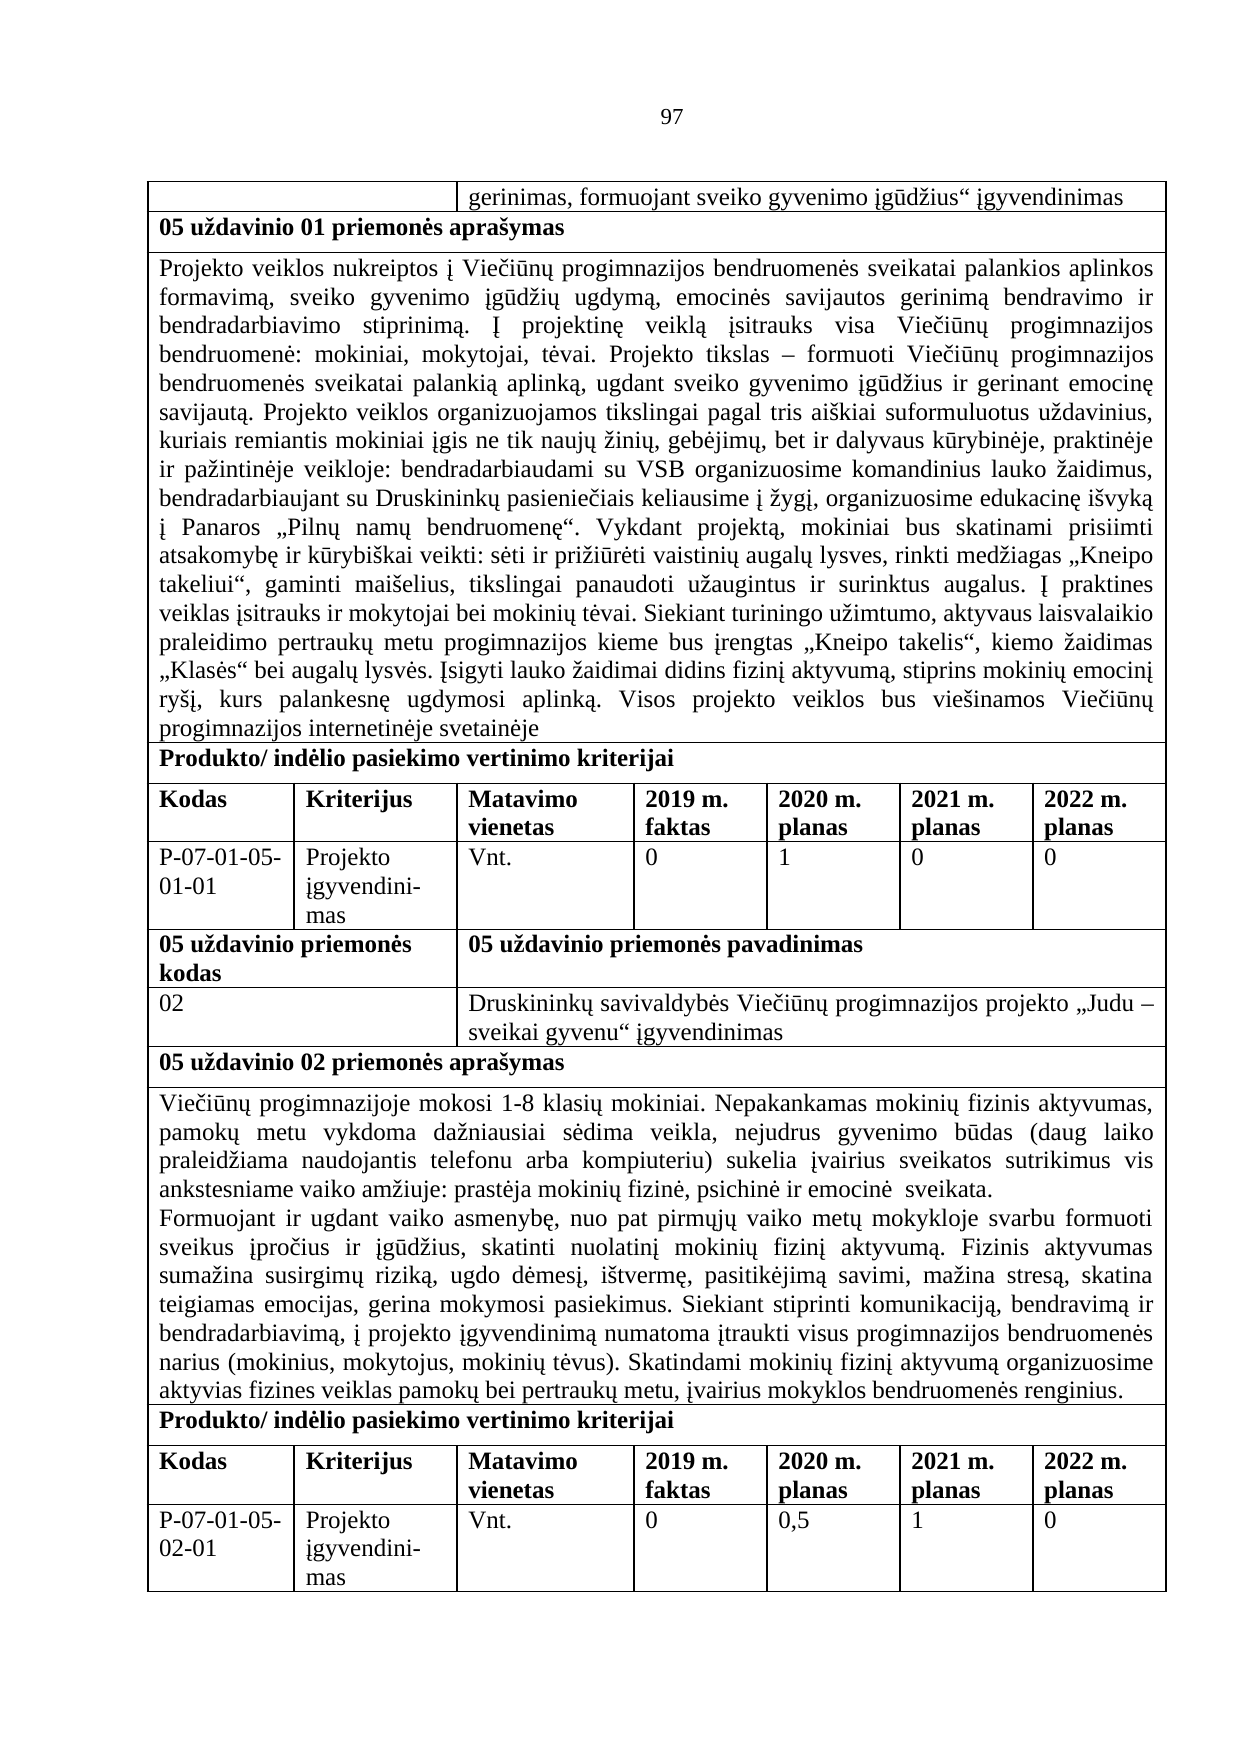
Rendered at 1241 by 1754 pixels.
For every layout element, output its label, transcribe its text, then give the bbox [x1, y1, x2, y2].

table_cell Produkto/ indėlio pasiekimo vertinimo kriterijai [149, 1405, 1165, 1445]
table_cell 2021 m. planas [901, 1446, 1032, 1504]
table_cell Vnt. [458, 1505, 633, 1591]
table_cell 1 [901, 1505, 1032, 1591]
table_cell 0 [635, 842, 766, 928]
table_cell 05 uždavinio 02 priemonės aprašymas [149, 1047, 1165, 1087]
table_cell Viečiūnų progimnazijoje mokosi 1-8 klasių mokiniai. Nepakankamas mokinių fizinis aktyvumas, pamokų metu vykdoma dažniausiai sėdima veikla, nejudrus gyvenimo būdas (daug laiko praleidžiama naudojantis telefonu arba kompiuteriu) sukelia įvairius sveikatos sutrikimus vis ankstesniame vaiko amžiuje: prastėja mokinių fizinė, psichinė ir emocinė sveikata. Formuojant ir ugdant vaiko asmenybę, nuo pat pirmųjų vaiko metų mokykloje svarbu formuoti sveikus įpročius ir įgūdžius, skatinti nuolatinį mokinių fizinį aktyvumą. Fizinis aktyvumas sumažina susirgimų riziką, ugdo dėmesį, ištvermę, pasitikėjimą savimi, mažina stresą, skatina teigiamas emocijas, gerina mokymosi pasiekimus. Siekiant stiprinti komunikaciją, bendravimą ir bendradarbiavimą, į projekto įgyvendinimą numatoma įtraukti visus progimnazijos bendruomenės narius (mokinius, mokytojus, mokinių tėvus). Skatindami mokinių fizinį aktyvumą organizuosime aktyvias fizines veiklas pamokų bei pertraukų metu, įvairius mokyklos bendruomenės renginius. [149, 1088, 1165, 1404]
table_cell P-07-01-05-02-01 [149, 1505, 293, 1591]
table_cell 05 uždavinio priemonės pavadinimas [458, 930, 1165, 987]
table_cell 2021 m. planas [901, 784, 1032, 841]
table_cell Projekto įgyvendini-mas [295, 842, 456, 928]
table_cell gerinimas, formuojant sveiko gyvenimo įgūdžius“ įgyvendinimas [458, 182, 1165, 211]
table_cell 2022 m. planas [1034, 1446, 1165, 1504]
table_cell Vnt. [458, 842, 633, 928]
table_cell 2022 m. planas [1034, 784, 1165, 841]
table_cell Produkto/ indėlio pasiekimo vertinimo kriterijai [149, 743, 1165, 783]
table_cell 2020 m. planas [768, 1446, 899, 1504]
table_cell Kodas [149, 784, 293, 841]
table_cell 0 [1034, 842, 1165, 928]
table_cell Matavimo vienetas [458, 784, 633, 841]
table_cell Kriterijus [295, 784, 456, 841]
table_cell Kriterijus [295, 1446, 456, 1504]
table_cell Matavimo vienetas [458, 1446, 633, 1504]
table_cell Druskininkų savivaldybės Viečiūnų progimnazijos projekto „Judu – sveikai gyvenu“ įgyvendinimas [458, 988, 1165, 1046]
table_cell 05 uždavinio 01 priemonės aprašymas [149, 212, 1165, 252]
table_cell 2020 m. planas [768, 784, 899, 841]
table_cell 0 [1034, 1505, 1165, 1591]
table_cell 0 [901, 842, 1032, 928]
table_cell 02 [149, 988, 456, 1046]
table_cell 0 [635, 1505, 766, 1591]
table_cell 1 [768, 842, 899, 928]
table_cell 05 uždavinio priemonės kodas [149, 930, 456, 987]
table_cell 0,5 [768, 1505, 899, 1591]
table_cell Kodas [149, 1446, 293, 1504]
table_cell 2019 m. faktas [635, 1446, 766, 1504]
table_cell [149, 182, 456, 211]
table_cell Projekto veiklos nukreiptos į Viečiūnų progimnazijos bendruomenės sveikatai palankios aplinkos formavimą, sveiko gyvenimo įgūdžių ugdymą, emocinės savijautos gerinimą bendravimo ir bendradarbiavimo stiprinimą. Į projektinę veiklą įsitrauks visa Viečiūnų progimnazijos bendruomenė: mokiniai, mokytojai, tėvai. Projekto tikslas – formuoti Viečiūnų progimnazijos bendruomenės sveikatai palankią aplinką, ugdant sveiko gyvenimo įgūdžius ir gerinant emocinę savijautą. Projekto veiklos organizuojamos tikslingai pagal tris aiškiai suformuluotus uždavinius, kuriais remiantis mokiniai įgis ne tik naujų žinių, gebėjimų, bet ir dalyvaus kūrybinėje, praktinėje ir pažintinėje veikloje: bendradarbiaudami su VSB organizuosime komandinius lauko žaidimus, bendradarbiaujant su Druskininkų pasieniečiais keliausime į žygį, organizuosime edukacinę išvyką į Panaros „Pilnų namų bendruomenę“. Vykdant projektą, mokiniai bus skatinami prisiimti atsakomybę ir kūrybiškai veikti: sėti ir prižiūrėti vaistinių augalų lysves, rinkti medžiagas „Kneipo takeliui“, gaminti maišelius, tikslingai panaudoti užaugintus ir surinktus augalus. Į praktines veiklas įsitrauks ir mokytojai bei mokinių tėvai. Siekiant turiningo užimtumo, aktyvaus laisvalaikio praleidimo pertraukų metu progimnazijos kieme bus įrengtas „Kneipo takelis“, kiemo žaidimas „Klasės“ bei augalų lysvės. Įsigyti lauko žaidimai didins fizinį aktyvumą, stiprins mokinių emocinį ryšį, kurs palankesnę ugdymosi aplinką. Visos projekto veiklos bus viešinamos Viečiūnų progimnazijos internetinėje svetainėje [149, 253, 1165, 742]
table_cell Projekto įgyvendini-mas [295, 1505, 456, 1591]
table_cell P-07-01-05-01-01 [149, 842, 293, 928]
table_cell 2019 m. faktas [635, 784, 766, 841]
